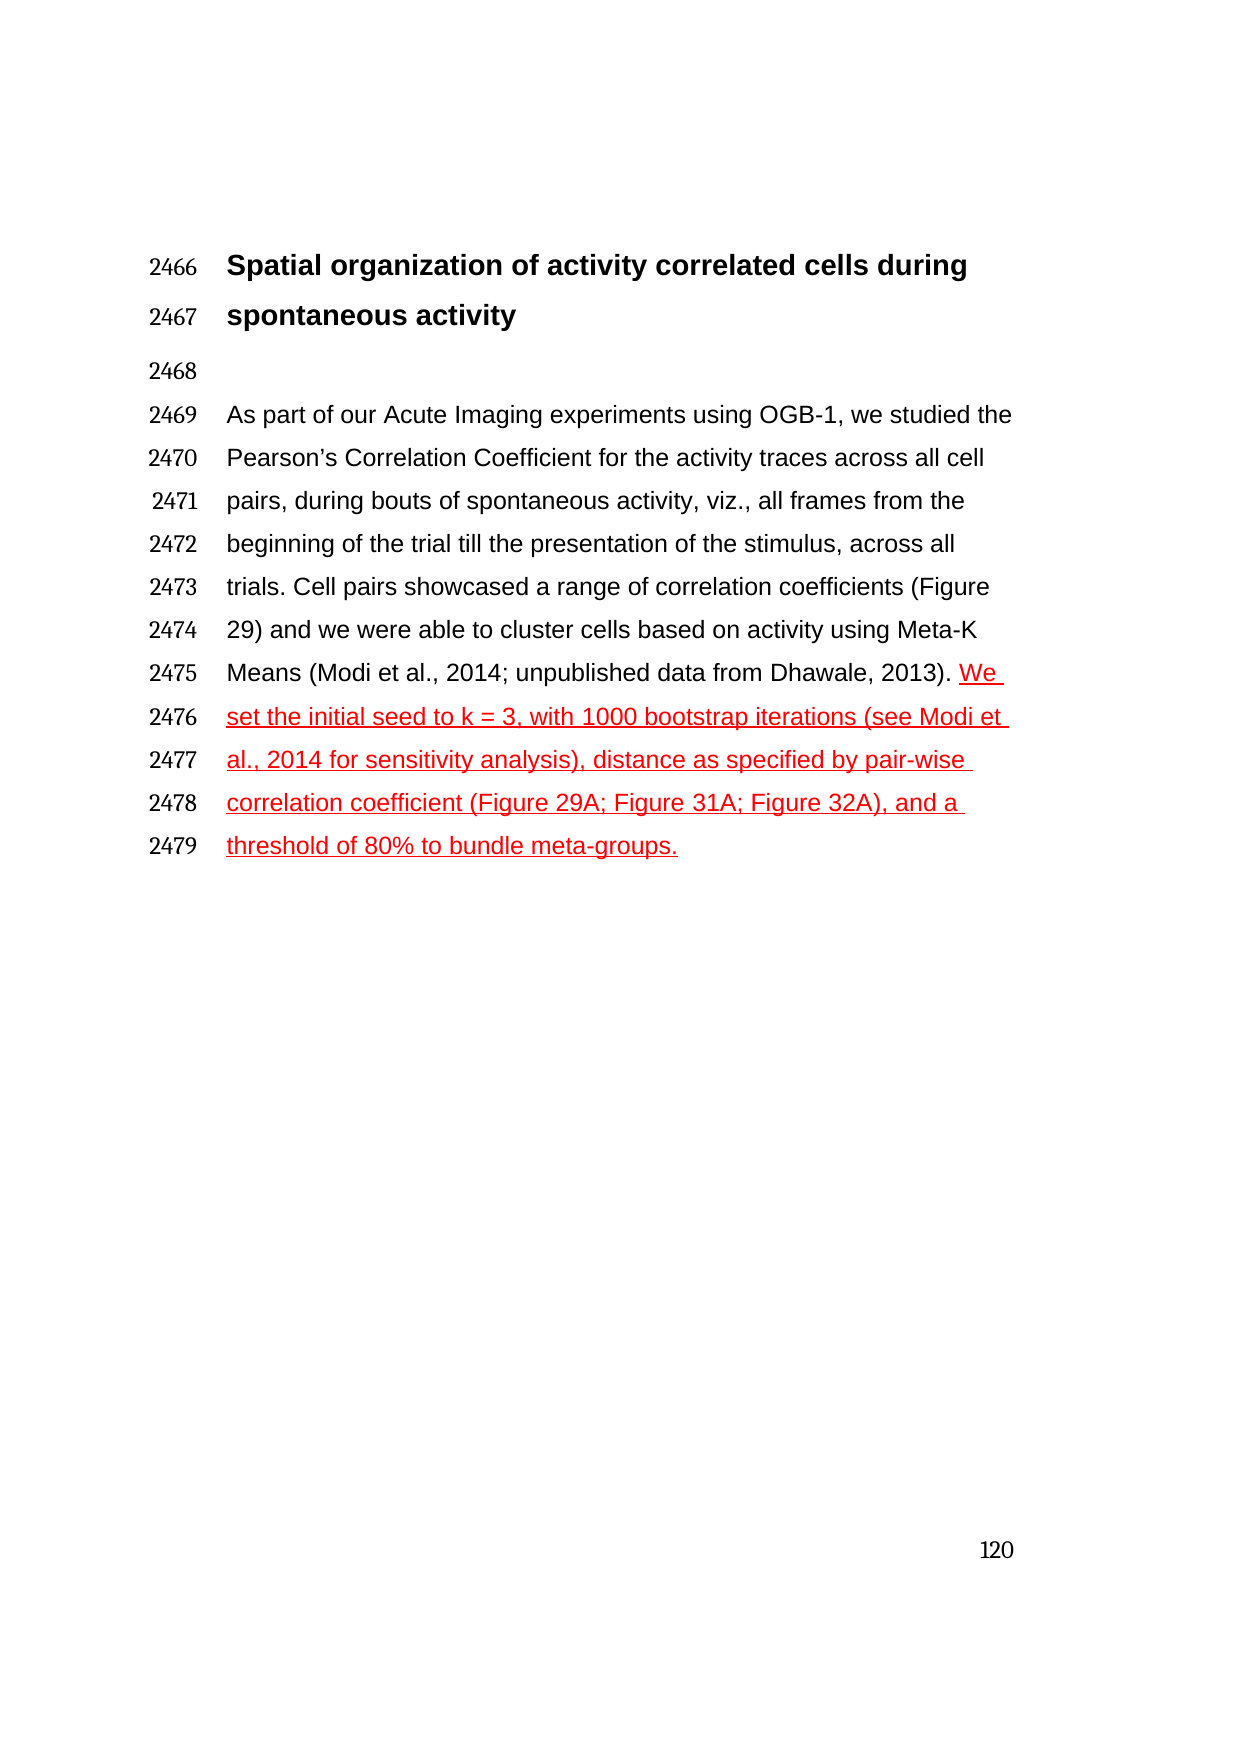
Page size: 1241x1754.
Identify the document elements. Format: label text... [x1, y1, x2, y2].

subtitle Spatial organization of activity correlated cells during spontaneous activity [226, 248, 1014, 331]
text As part of our Acute Imaging experiments using OGB-1, we studied the Pearson’s Correlation Coefficient for the activity traces across all cell pairs, during bouts of spontaneous activity, viz., all frames from the beginning of the trial till the presentation of the stimulus, across all trials. Cell pairs showcased a range of correlation coefficients (Figure 29) and we were able to cluster cells based on activity using Meta-K Means (Modi et al., 2014; unpublished data from Dhawale, 2013)⁠. We set the initial seed to k = 3, with 1000 bootstrap iterations (see Modi et al., 2014 for sensitivity analysis), distance as specified by pair-wise correlation coefficient (Figure 29A; Figure 31A; Figure 32A), and a threshold of 80% to bundle meta-groups. [226, 400, 1014, 860]
